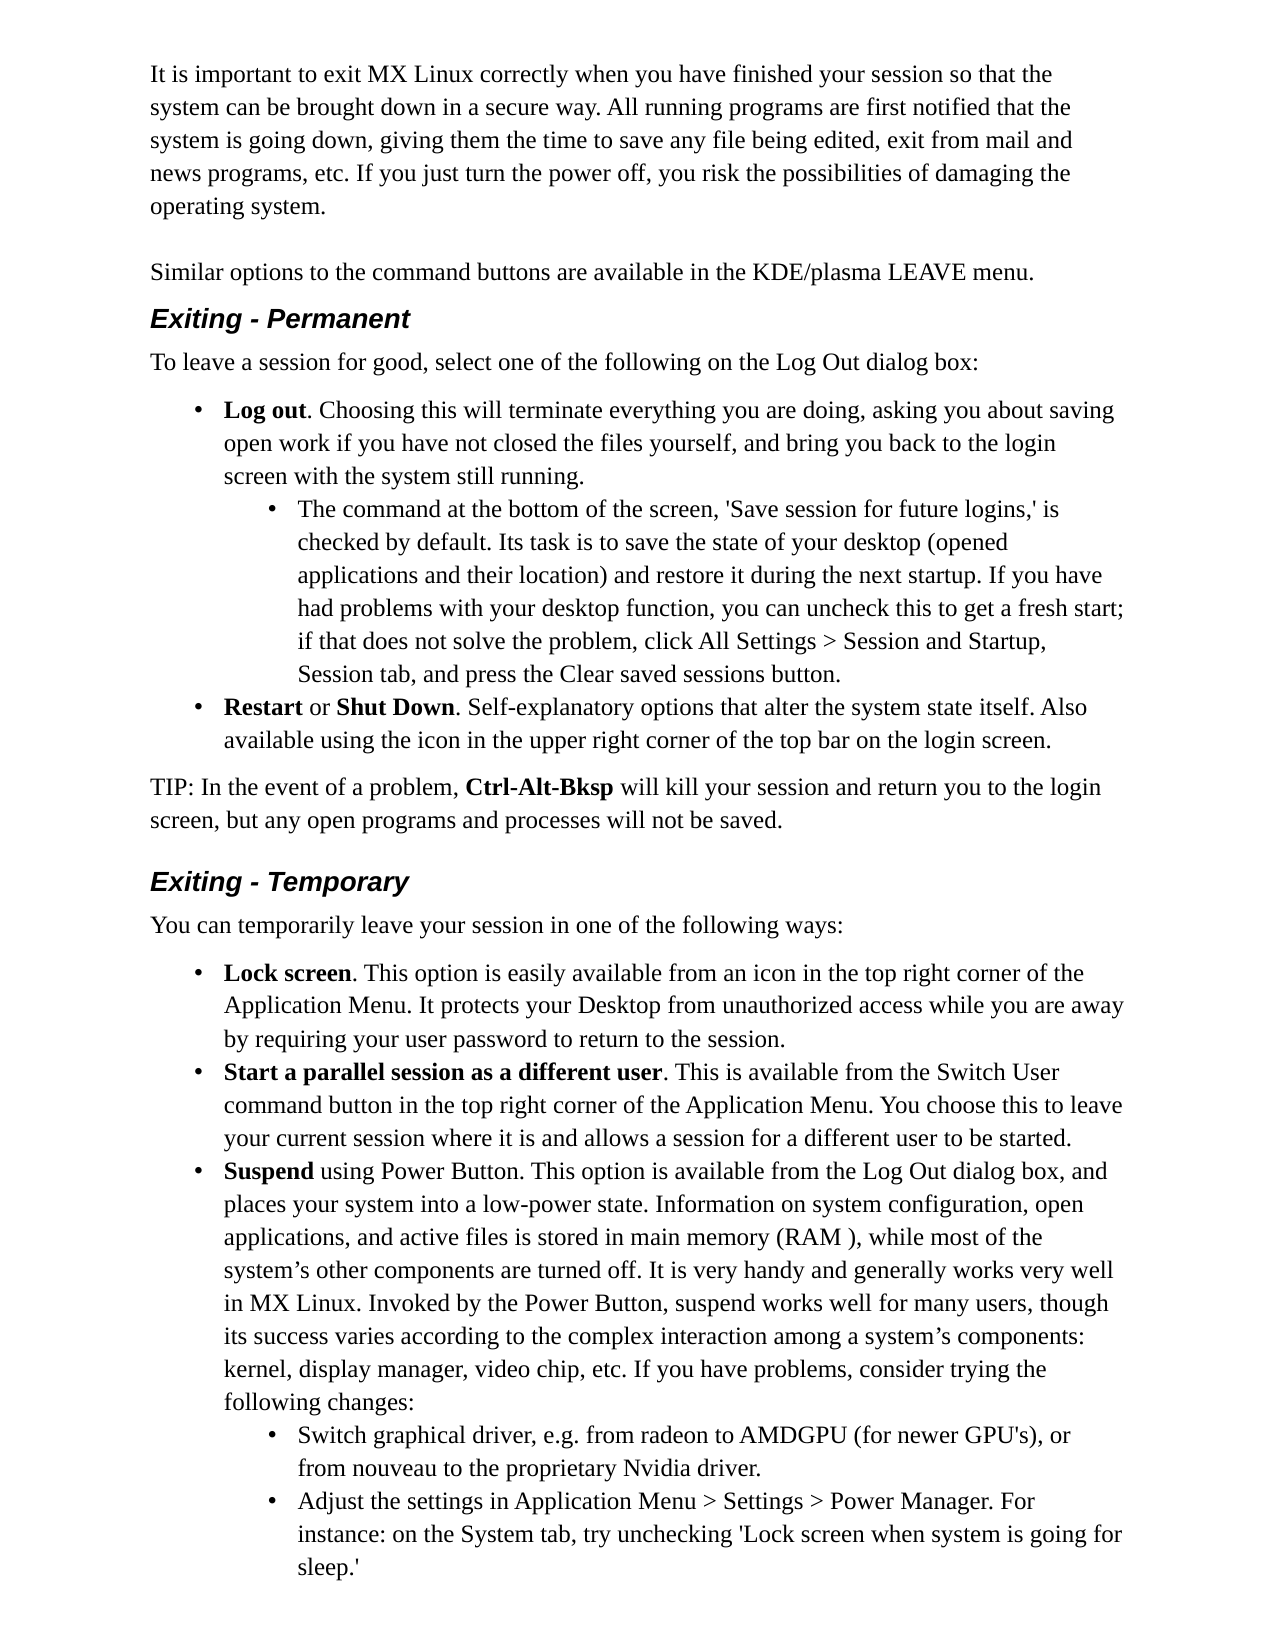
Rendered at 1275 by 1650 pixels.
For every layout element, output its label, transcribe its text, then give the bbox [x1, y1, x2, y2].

text Similar options to the command buttons are available in the KDE/plasma LEAVE menu. [150, 257, 1125, 286]
subtitle Exiting - Temporary [150, 866, 1125, 897]
list The command at the bottom of the screen, 'Save session for future logins,' is checked by default. Its task is to save the state of your desktop (opened applications and their location) and restore it during the next startup. If you have had problems with your desktop function, you can uncheck this to get a fresh start; if that does not solve the problem, click All Settings > Session and Startup, Session tab, and press the Clear saved sessions button. [268, 494, 1125, 688]
list Suspend using Power Button. This option is available from the Log Out dialog box, and places your system into a low-power state. Information on system configuration, open applications, and active files is stored in main memory (RAM ), while most of the system’s other components are turned off. It is very handy and generally works very well in MX Linux. Invoked by the Power Button, suspend works well for many users, though its success varies according to the complex interaction among a system’s components: kernel, display manager, video chip, etc. If you have problems, consider trying the following changes: [194, 1156, 1125, 1416]
list Switch graphical driver, e.g. from radeon to AMDGPU (for newer GPU's), or from nouveau to the proprietary Nvidia driver. [268, 1420, 1125, 1482]
list Restart or Shut Down. Self-explanatory options that alter the system state itself. Also available using the icon in the upper right corner of the top bar on the login screen. [194, 692, 1125, 754]
list Start a parallel session as a different user. This is available from the Switch User command button in the top right corner of the Application Menu. You choose this to leave your current session where it is and allows a session for a different user to be started. [194, 1057, 1125, 1151]
subtitle Exiting - Permanent [150, 303, 1125, 334]
list Adjust the settings in Application Menu > Settings > Power Manager. For instance: on the System tab, try unchecking 'Lock screen when system is going for sleep.' [268, 1486, 1125, 1581]
text It is important to exit MX Linux correctly when you have finished your session so that the system can be brought down in a secure way. All running programs are first notified that the system is going down, giving them the time to save any file being edited, exit from mail and news programs, etc. If you just turn the power off, you risk the possibilities of damaging the operating system. [150, 59, 1125, 220]
text TIP: In the event of a problem, Ctrl-Alt-Bksp will kill your session and return you to the login screen, but any open programs and processes will not be saved. [150, 772, 1125, 834]
text You can temporarily leave your session in one of the following ways: [150, 910, 1125, 939]
list Lock screen. This option is easily available from an icon in the top right corner of the Application Menu. It protects your Desktop from unauthorized access while you are away by requiring your user password to return to the session. [194, 958, 1125, 1052]
list Log out. Choosing this will terminate everything you are doing, asking you about saving open work if you have not closed the files yourself, and bring you back to the login screen with the system still running. [194, 395, 1125, 489]
text To leave a session for good, select one of the following on the Log Out dialog box: [150, 347, 1125, 376]
